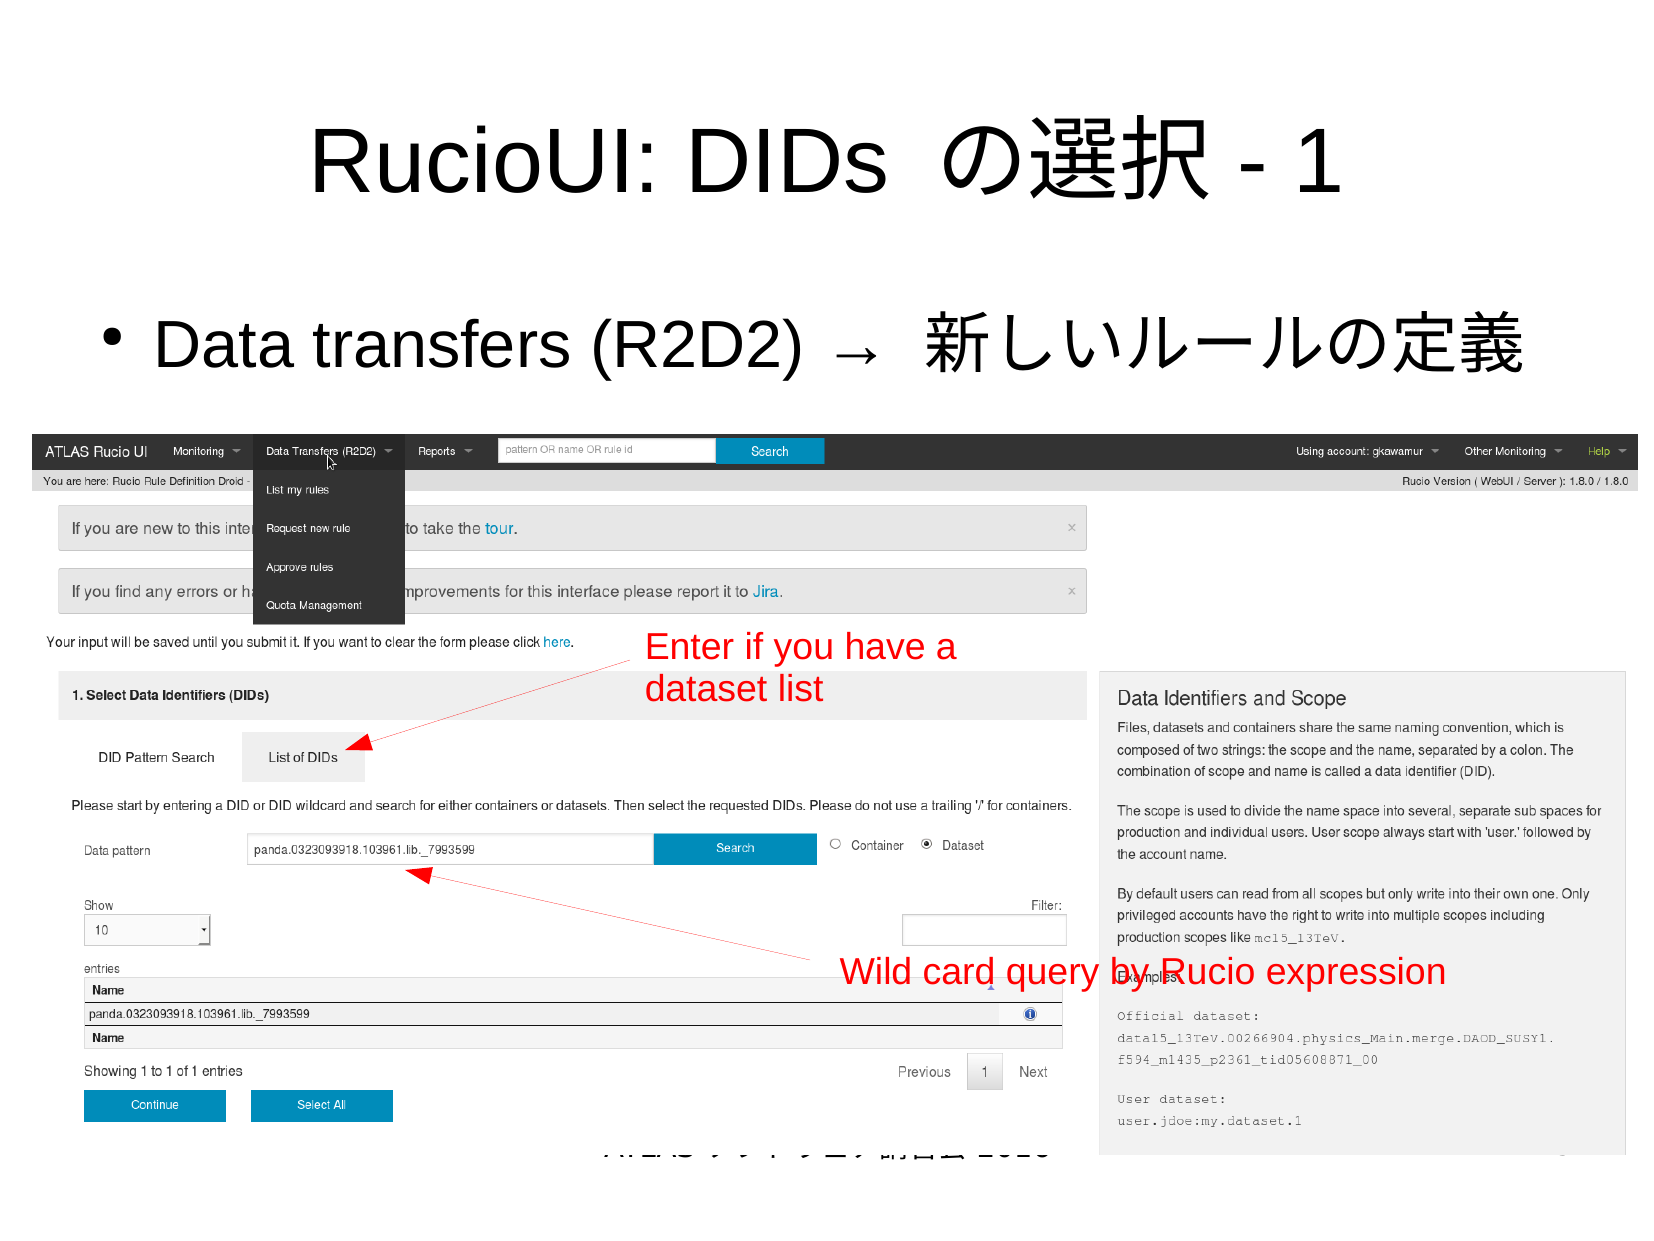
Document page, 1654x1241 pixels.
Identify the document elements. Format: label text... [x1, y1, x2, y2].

text_box Enter if you have a dataset list [630, 618, 1066, 717]
title RucioUI: DIDs の選択- 1 [82, 49, 1571, 257]
list Data transfers (R2D2) → 新しいルールの定義 [82, 290, 1571, 434]
picture [32, 434, 1638, 1156]
text_box Wild card query by Rucio expression [824, 943, 1486, 1000]
